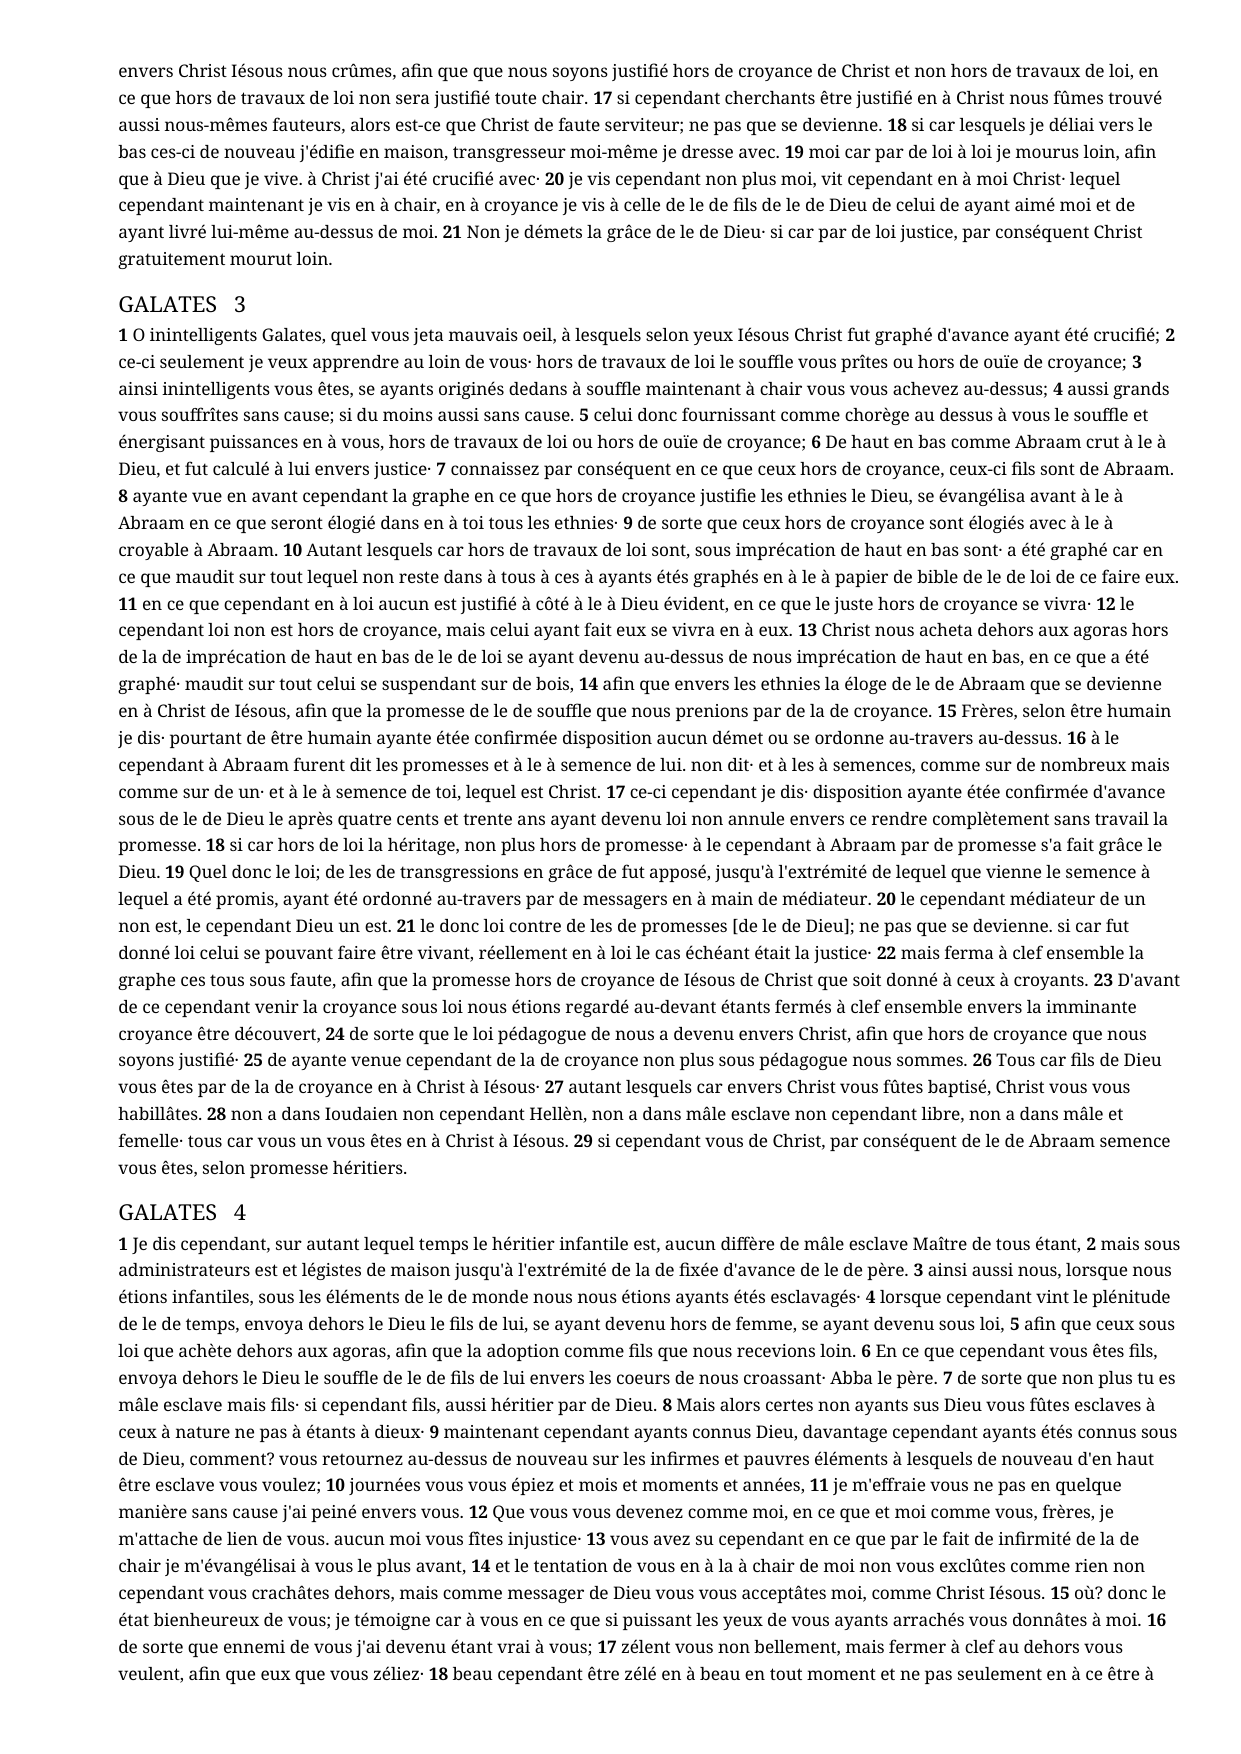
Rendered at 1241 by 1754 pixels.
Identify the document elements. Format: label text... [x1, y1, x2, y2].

text GALATES 4 [118, 1197, 1181, 1227]
text GALATES 3 [118, 289, 1181, 318]
text 1 Je dis cependant, sur autant lequel temps le héritier infantile est, aucun diffère de mâle esclave Maître de tous étant, 2 mais sous administrateurs est et légistes de maison jusqu'à l'extrémité de la de fixée d'avance de le de père. 3 ainsi aussi nous, lorsque nous étions infantiles, sous les éléments de le de monde nous nous étions ayants étés esclavagés· 4 lorsque cependant vint le plénitude de le de temps, envoya dehors le Dieu le fils de lui, se ayant devenu hors de femme, se ayant devenu sous loi, 5 afin que ceux sous loi que achète dehors aux agoras, afin que la adoption comme fils que nous recevions loin. 6 En ce que cependant vous êtes fils, envoya dehors le Dieu le souffle de le de fils de lui envers les coeurs de nous croassant· Abba le père. 7 de sorte que non plus tu es mâle esclave mais fils· si cependant fils, aussi héritier par de Dieu. 8 Mais alors certes non ayants sus Dieu vous fûtes esclaves à ceux à nature ne pas à étants à dieux· 9 maintenant cependant ayants connus Dieu, davantage cependant ayants étés connus sous de Dieu, comment? vous retournez au-dessus de nouveau sur les infirmes et pauvres éléments à lesquels de nouveau d'en haut être esclave vous voulez; 10 journées vous vous épiez et mois et moments et années, 11 je m'effraie vous ne pas en quelque manière sans cause j'ai peiné envers vous. 12 Que vous vous devenez comme moi, en ce que et moi comme vous, frères, je m'attache de lien de vous. aucun moi vous fîtes injustice· 13 vous avez su cependant en ce que par le fait de infirmité de la de chair je m'évangélisai à vous le plus avant, 14 et le tentation de vous en à la à chair de moi non vous exclûtes comme rien non cependant vous crachâtes dehors, mais comme messager de Dieu vous vous acceptâtes moi, comme Christ Iésous. 15 où? donc le état bienheureux de vous; je témoigne car à vous en ce que si puissant les yeux de vous ayants arrachés vous donnâtes à moi. 16 de sorte que ennemi de vous j'ai devenu étant vrai à vous; 17 zélent vous non bellement, mais fermer à clef au dehors vous veulent, afin que eux que vous zéliez· 18 beau cependant être zélé en à beau en tout moment et ne pas seulement en à ce être à [118, 1232, 1181, 1685]
text 1 O inintelligents Galates, quel vous jeta mauvais oeil, à lesquels selon yeux Iésous Christ fut graphé d'avance ayant été crucifié; 2 ce-ci seulement je veux apprendre au loin de vous· hors de travaux de loi le souffle vous prîtes ou hors de ouïe de croyance; 3 ainsi inintelligents vous êtes, se ayants originés dedans à souffle maintenant à chair vous vous achevez au-dessus; 4 aussi grands vous souffrîtes sans cause; si du moins aussi sans cause. 5 celui donc fournissant comme chorège au dessus à vous le souffle et énergisant puissances en à vous, hors de travaux de loi ou hors de ouïe de croyance; 6 De haut en bas comme Abraam crut à le à Dieu, et fut calculé à lui envers justice· 7 connaissez par conséquent en ce que ceux hors de croyance, ceux-ci fils sont de Abraam. 8 ayante vue en avant cependant la graphe en ce que hors de croyance justifie les ethnies le Dieu, se évangélisa avant à le à Abraam en ce que seront élogié dans en à toi tous les ethnies· 9 de sorte que ceux hors de croyance sont élogiés avec à le à croyable à Abraam. 10 Autant lesquels car hors de travaux de loi sont, sous imprécation de haut en bas sont· a été graphé car en ce que maudit sur tout lequel non reste dans à tous à ces à ayants étés graphés en à le à papier de bible de le de loi de ce faire eux. 11 en ce que cependant en à loi aucun est justifié à côté à le à Dieu évident, en ce que le juste hors de croyance se vivra· 12 le cependant loi non est hors de croyance, mais celui ayant fait eux se vivra en à eux. 13 Christ nous acheta dehors aux agoras hors de la de imprécation de haut en bas de le de loi se ayant devenu au-dessus de nous imprécation de haut en bas, en ce que a été graphé· maudit sur tout celui se suspendant sur de bois, 14 afin que envers les ethnies la éloge de le de Abraam que se devienne en à Christ de Iésous, afin que la promesse de le de souffle que nous prenions par de la de croyance. 15 Frères, selon être humain je dis· pourtant de être humain ayante étée confirmée disposition aucun démet ou se ordonne au-travers au-dessus. 16 à le cependant à Abraam furent dit les promesses et à le à semence de lui. non dit· et à les à semences, comme sur de nombreux mais comme sur de un· et à le à semence de toi, lequel est Christ. 17 ce-ci cependant je dis· disposition ayante étée confirmée d'avance sous de le de Dieu le après quatre cents et trente ans ayant devenu loi non annule envers ce rendre complètement sans travail la promesse. 18 si car hors de loi la héritage, non plus hors de promesse· à le cependant à Abraam par de promesse s'a fait grâce le Dieu. 19 Quel donc le loi; de les de transgressions en grâce de fut apposé, jusqu'à l'extrémité de lequel que vienne le semence à lequel a été promis, ayant été ordonné au-travers par de messagers en à main de médiateur. 20 le cependant médiateur de un non est, le cependant Dieu un est. 21 le donc loi contre de les de promesses [de le de Dieu]; ne pas que se devienne. si car fut donné loi celui se pouvant faire être vivant, réellement en à loi le cas échéant était la justice· 22 mais ferma à clef ensemble la graphe ces tous sous faute, afin que la promesse hors de croyance de Iésous de Christ que soit donné à ceux à croyants. 23 D'avant de ce cependant venir la croyance sous loi nous étions regardé au-devant étants fermés à clef ensemble envers la imminante croyance être découvert, 24 de sorte que le loi pédagogue de nous a devenu envers Christ, afin que hors de croyance que nous soyons justifié· 25 de ayante venue cependant de la de croyance non plus sous pédagogue nous sommes. 26 Tous car fils de Dieu vous êtes par de la de croyance en à Christ à Iésous· 27 autant lesquels car envers Christ vous fûtes baptisé, Christ vous vous habillâtes. 28 non a dans Ioudaien non cependant Hellèn, non a dans mâle esclave non cependant libre, non a dans mâle et femelle· tous car vous un vous êtes en à Christ à Iésous. 29 si cependant vous de Christ, par conséquent de le de Abraam semence vous êtes, selon promesse héritiers. [118, 323, 1181, 1179]
text envers Christ Iésous nous crûmes, afin que que nous soyons justifié hors de croyance de Christ et non hors de travaux de loi, en ce que hors de travaux de loi non sera justifié toute chair. 17 si cependant cherchants être justifié en à Christ nous fûmes trouvé aussi nous-mêmes fauteurs, alors est-ce que Christ de faute serviteur; ne pas que se devienne. 18 si car lesquels je déliai vers le bas ces-ci de nouveau j'édifie en maison, transgresseur moi-même je dresse avec. 19 moi car par de loi à loi je mourus loin, afin que à Dieu que je vive. à Christ j'ai été crucifié avec· 20 je vis cependant non plus moi, vit cependant en à moi Christ· lequel cependant maintenant je vis en à chair, en à croyance je vis à celle de le de fils de le de Dieu de celui de ayant aimé moi et de ayant livré lui-même au-dessus de moi. 21 Non je démets la grâce de le de Dieu· si car par de loi justice, par conséquent Christ gratuitement mourut loin. [118, 59, 1181, 271]
